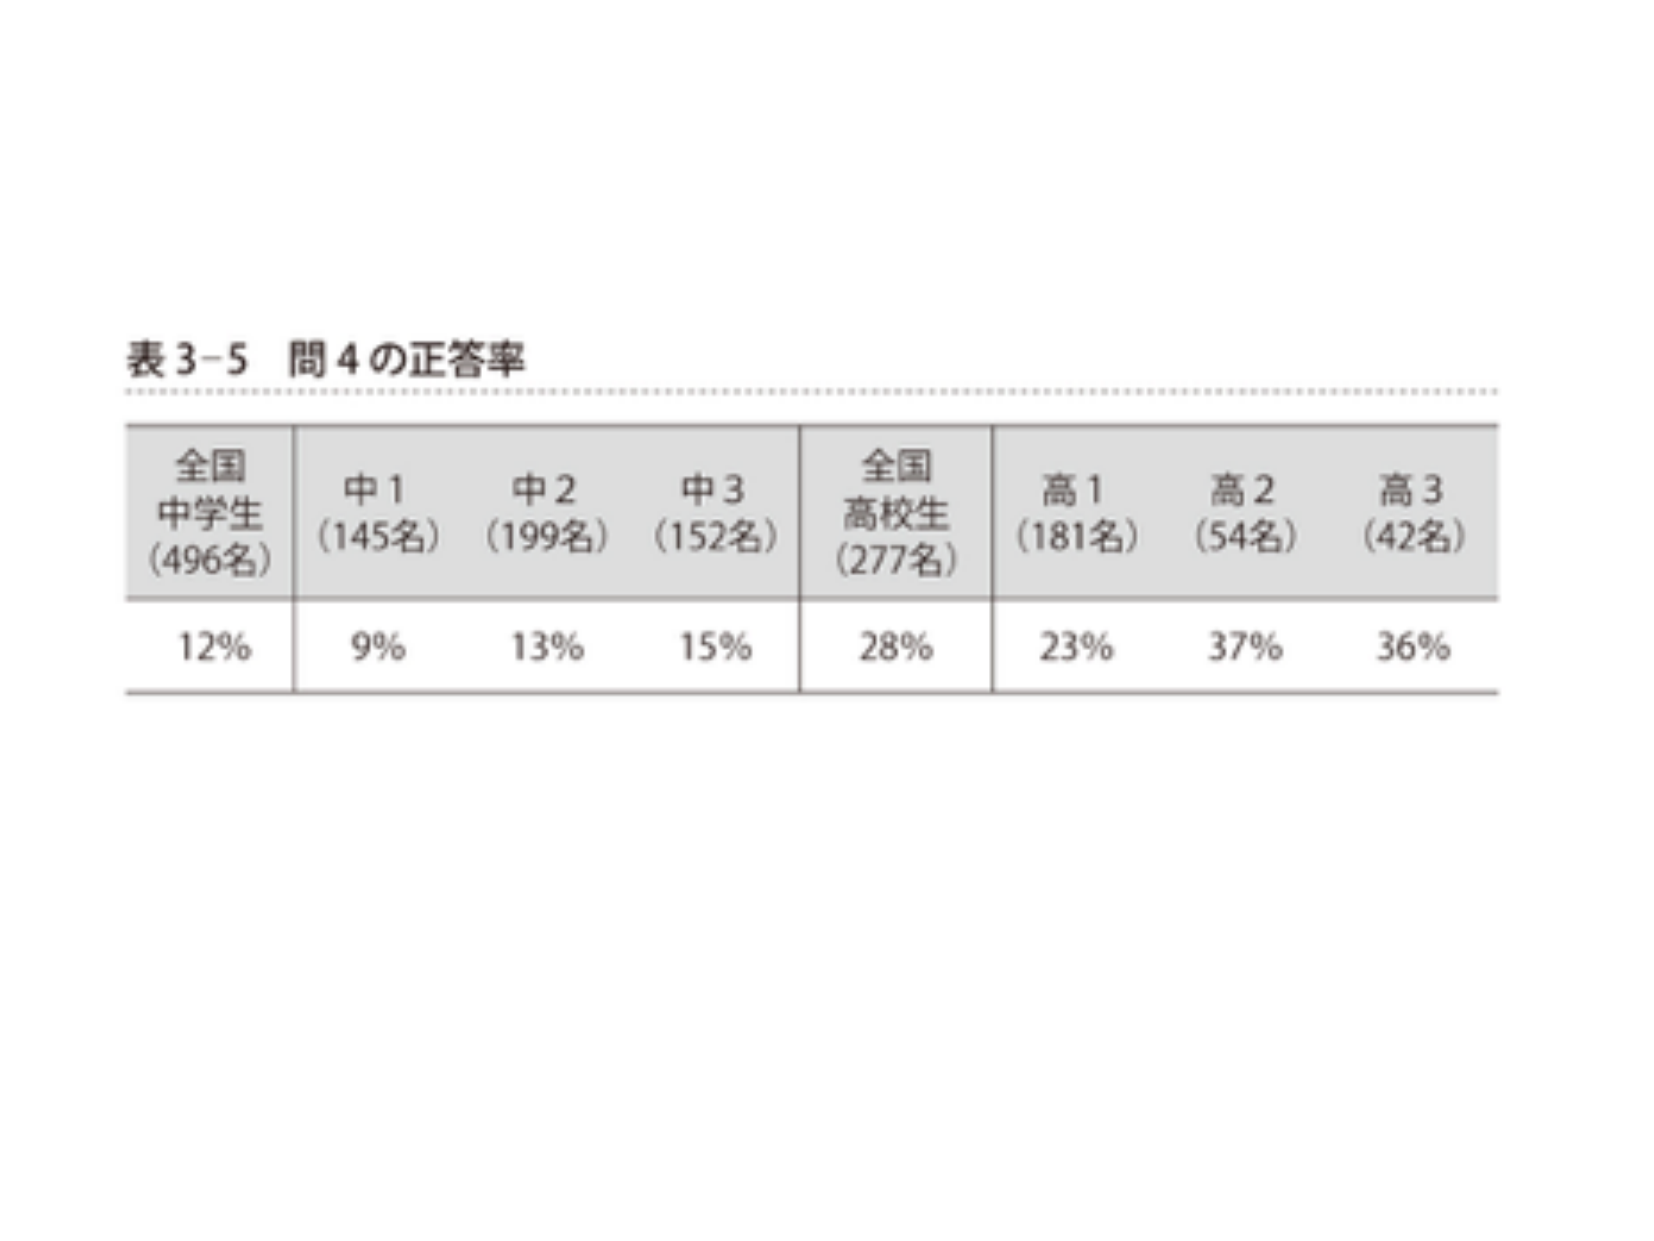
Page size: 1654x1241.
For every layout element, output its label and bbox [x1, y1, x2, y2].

picture [86, 293, 1548, 768]
